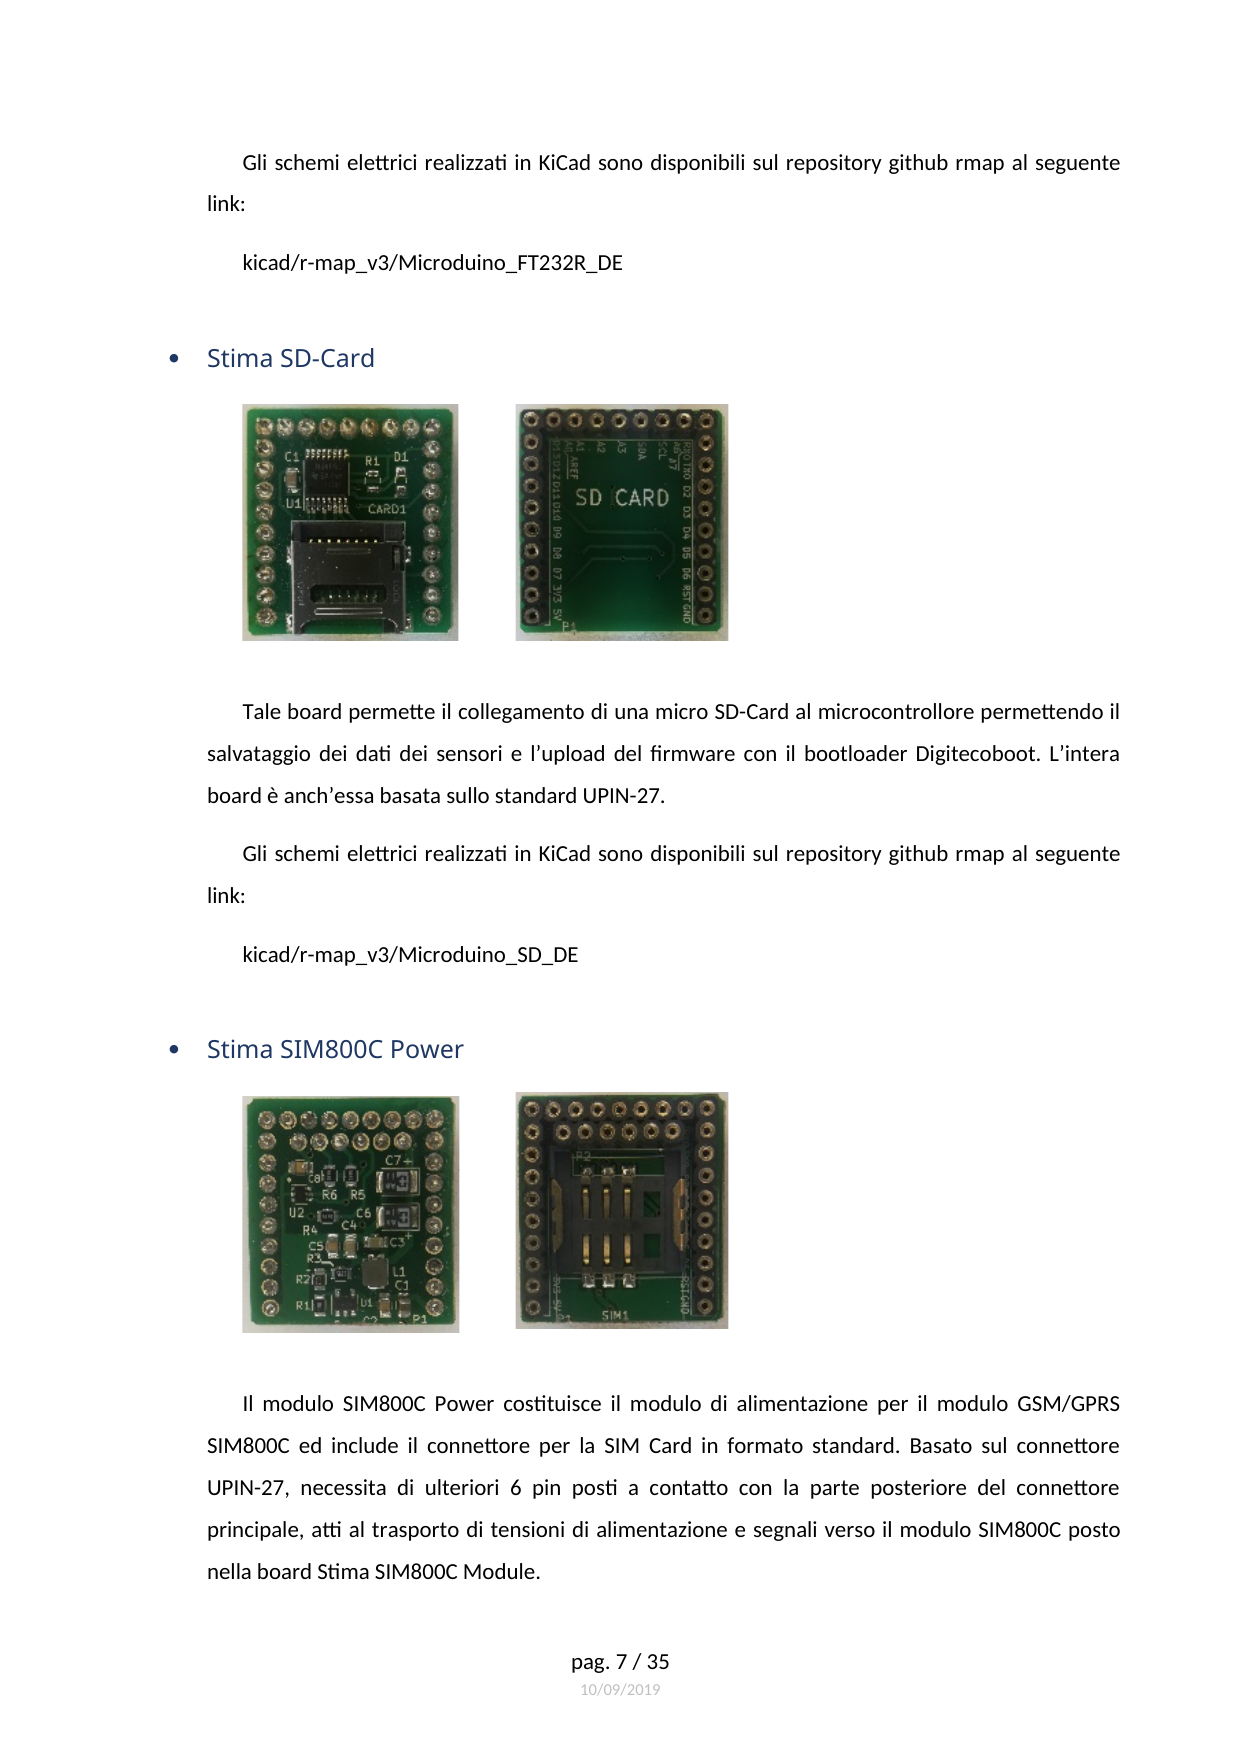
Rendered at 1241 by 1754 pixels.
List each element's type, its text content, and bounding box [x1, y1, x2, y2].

text Tale board permette il collegamento di una micro SD-Card al microcontrollore permettendo il salvataggio dei dati dei sensori e l’upload del firmware con il bootloader Digitecoboot. L’intera board è anch’essa basata sullo standard UPIN-27. [207, 697, 1122, 809]
picture [515, 404, 729, 641]
text Il modulo SIM800C Power costituisce il modulo di alimentazione per il modulo GSM/GPRS SIM800C ed include il connettore per la SIM Card in formato standard. Basato sul connettore UPIN-27, necessita di ulteriori 6 pin posti a contatto con la parte posteriore del connettore principale, atti al trasporto di tensioni di alimentazione e segnali verso il modulo SIM800C posto nella board Stima SIM800C Module. [207, 1389, 1122, 1585]
text kicad/r-map_v3/Microduino_FT232R_DE [207, 248, 1122, 276]
subtitle Stima SD-Card [169, 340, 1122, 374]
picture [242, 1096, 460, 1333]
picture [515, 1092, 729, 1329]
text Gli schemi elettrici realizzati in KiCad sono disponibili sul repository github rmap al seguente link: [207, 839, 1122, 909]
picture [242, 404, 459, 641]
text kicad/r-map_v3/Microduino_SD_DE [207, 940, 1122, 968]
subtitle Stima SIM800C Power [169, 1032, 1122, 1066]
text Gli schemi elettrici realizzati in KiCad sono disponibili sul repository github rmap al seguente link: [207, 148, 1122, 218]
